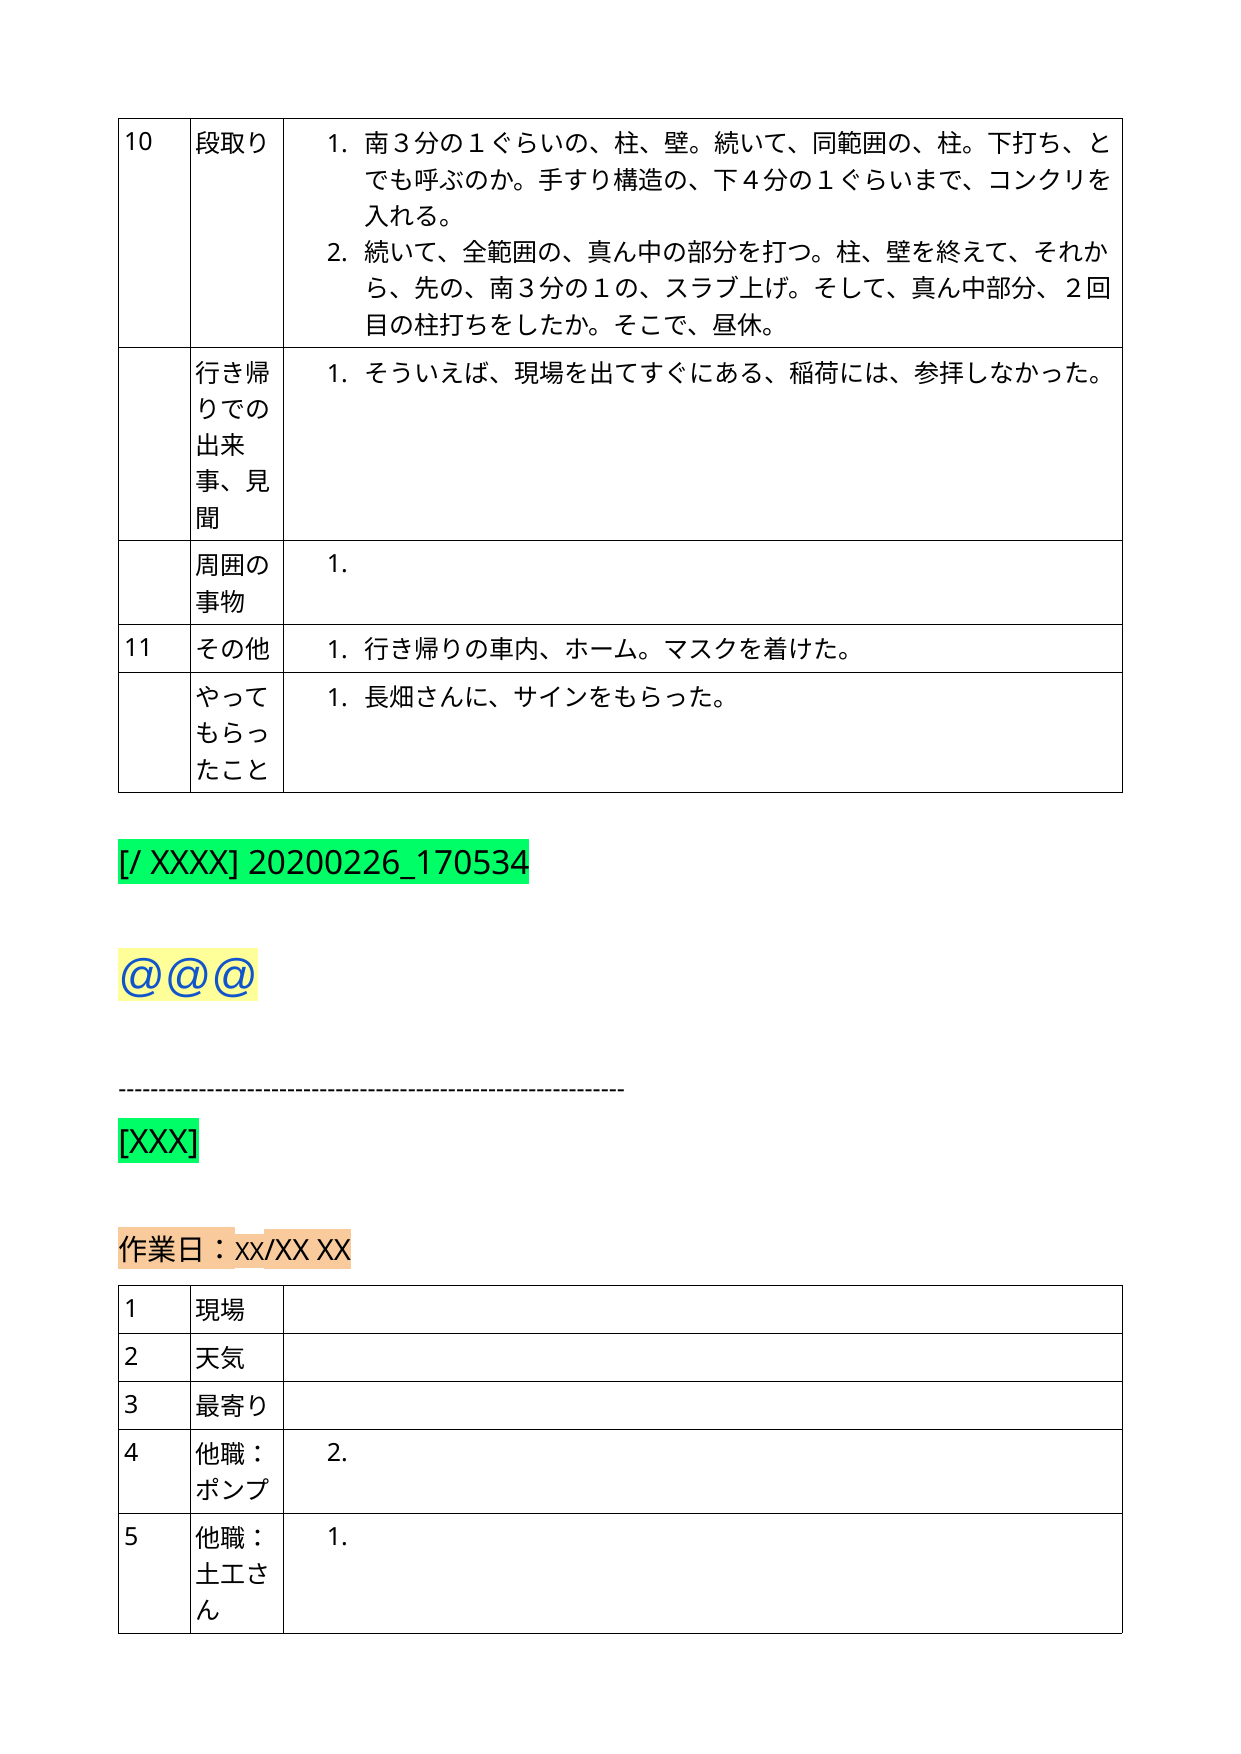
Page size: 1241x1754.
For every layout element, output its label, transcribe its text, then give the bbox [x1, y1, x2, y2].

table_header [284, 1286, 1122, 1333]
table_cell [284, 1382, 1122, 1428]
table_cell 最寄り [191, 1382, 283, 1428]
table_cell [284, 1430, 1122, 1512]
table_cell 天気 [191, 1334, 283, 1381]
text 作業日：XX/XX XX [118, 1227, 1122, 1269]
table_cell [284, 1334, 1122, 1381]
table_cell 段取り [191, 119, 283, 347]
table_header 現場 [191, 1286, 283, 1333]
table_cell [119, 348, 190, 540]
table_cell 他職：ポンプ [191, 1430, 283, 1512]
table_cell 他職：土工さん [191, 1514, 283, 1633]
table_cell そういえば、現場を出てすぐにある、稲荷には、参拝しなかった。 [284, 348, 1122, 540]
table_cell 2 [119, 1334, 190, 1381]
table_cell 南３分の１ぐらいの、柱、壁。続いて、同範囲の、柱。下打ち、とでも呼ぶのか。手すり構造の、下４分の１ぐらいまで、コンクリを入れる。 続いて、全範囲の、真ん中の部分を打つ。柱、壁を終えて、それから、先の、南３分の１の、スラブ上げ。そして、真ん中部分、２回目の柱打ちをしたか。そこで、昼休。 [284, 119, 1122, 347]
table_cell 長畑さんに、サインをもらった。 [284, 673, 1122, 792]
table_header 1 [119, 1286, 190, 1333]
table_cell [284, 1514, 1122, 1633]
table_cell 3 [119, 1382, 190, 1428]
table_cell 行き帰りの車内、ホーム。マスクを着けた。 [284, 625, 1122, 672]
table_cell 行き帰りでの出来事、見聞 [191, 348, 283, 540]
table_cell 4 [119, 1430, 190, 1512]
table_cell やってもらったこと [191, 673, 283, 792]
text --------------------------------------------------------------- [118, 1070, 1122, 1104]
table_cell 周囲の事物 [191, 541, 283, 624]
table_cell 11 [119, 625, 190, 672]
table_cell [119, 673, 190, 792]
text [XXX] [118, 1117, 1122, 1163]
table_cell [119, 541, 190, 624]
table_cell [284, 541, 1122, 624]
text [/ XXXX] 20200226_170534 [118, 839, 1122, 884]
table_cell その他 [191, 625, 283, 672]
text @@@ [118, 948, 1122, 1001]
table_cell 10 [119, 119, 190, 347]
table_cell 5 [119, 1514, 190, 1633]
